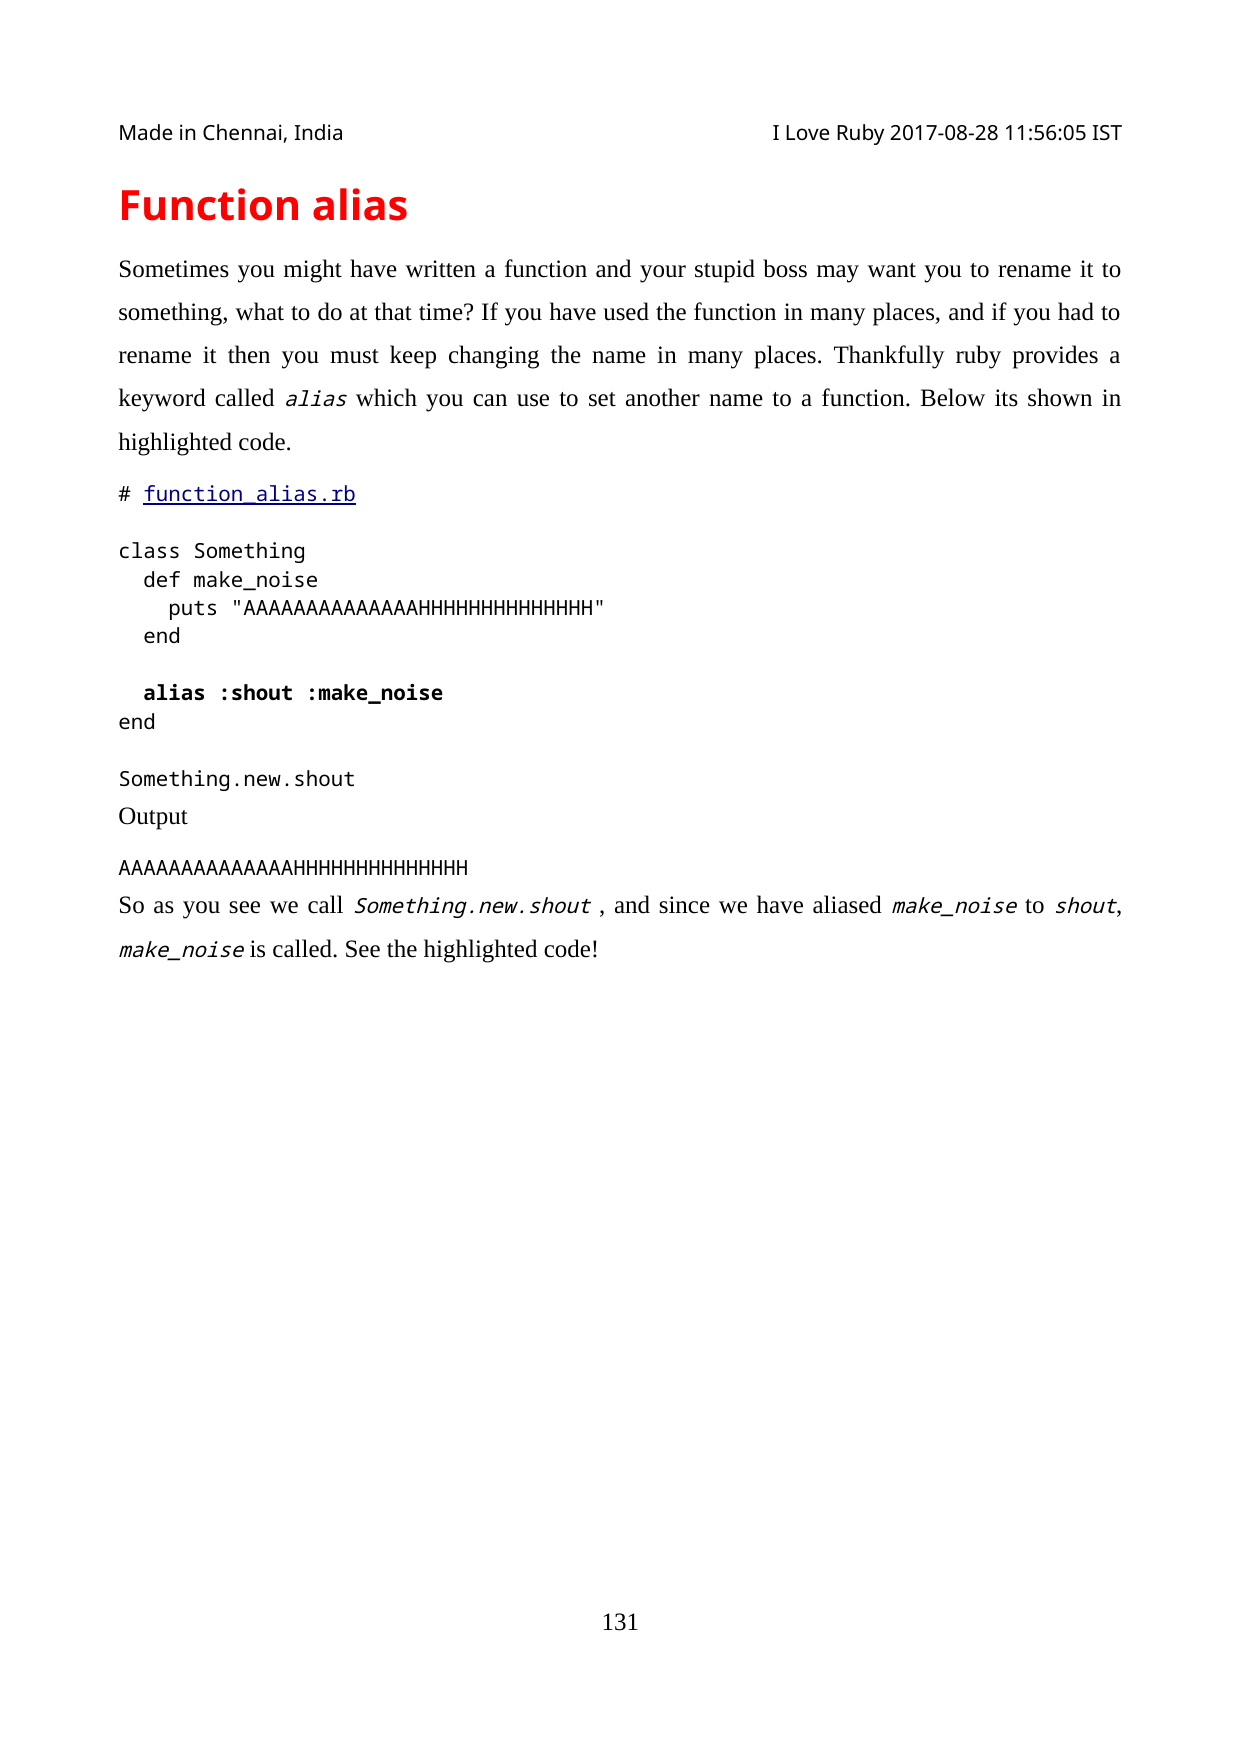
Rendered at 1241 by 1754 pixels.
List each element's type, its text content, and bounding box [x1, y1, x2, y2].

text def make_noise [118, 565, 1122, 593]
text AAAAAAAAAAAAAAHHHHHHHHHHHHHH [118, 853, 1122, 881]
text Sometimes you might have written a function and your stupid boss may want you to rename it to something, what to do at that time? If you have used the function in many places, and if you had to rename it then you must keep changing the name in many places. Thankfully ruby provides a keyword called alias which you can use to set another name to a function. Below its shown in highlighted code. [118, 254, 1122, 456]
text Something.new.shout [118, 764, 1122, 792]
text end [118, 622, 1122, 650]
text So as you see we call Something.new.shout , and since we have aliased make_noise to shout, make_noise is called. See the highlighted code! [118, 890, 1122, 964]
subtitle Function alias [118, 176, 1122, 233]
text puts "AAAAAAAAAAAAAAHHHHHHHHHHHHHH" [118, 593, 1122, 622]
text class Something [118, 536, 1122, 565]
text alias :shout :make_noise [118, 678, 1122, 707]
text Output [118, 801, 1122, 830]
text # function_alias.rb [118, 479, 1122, 508]
text end [118, 707, 1122, 735]
